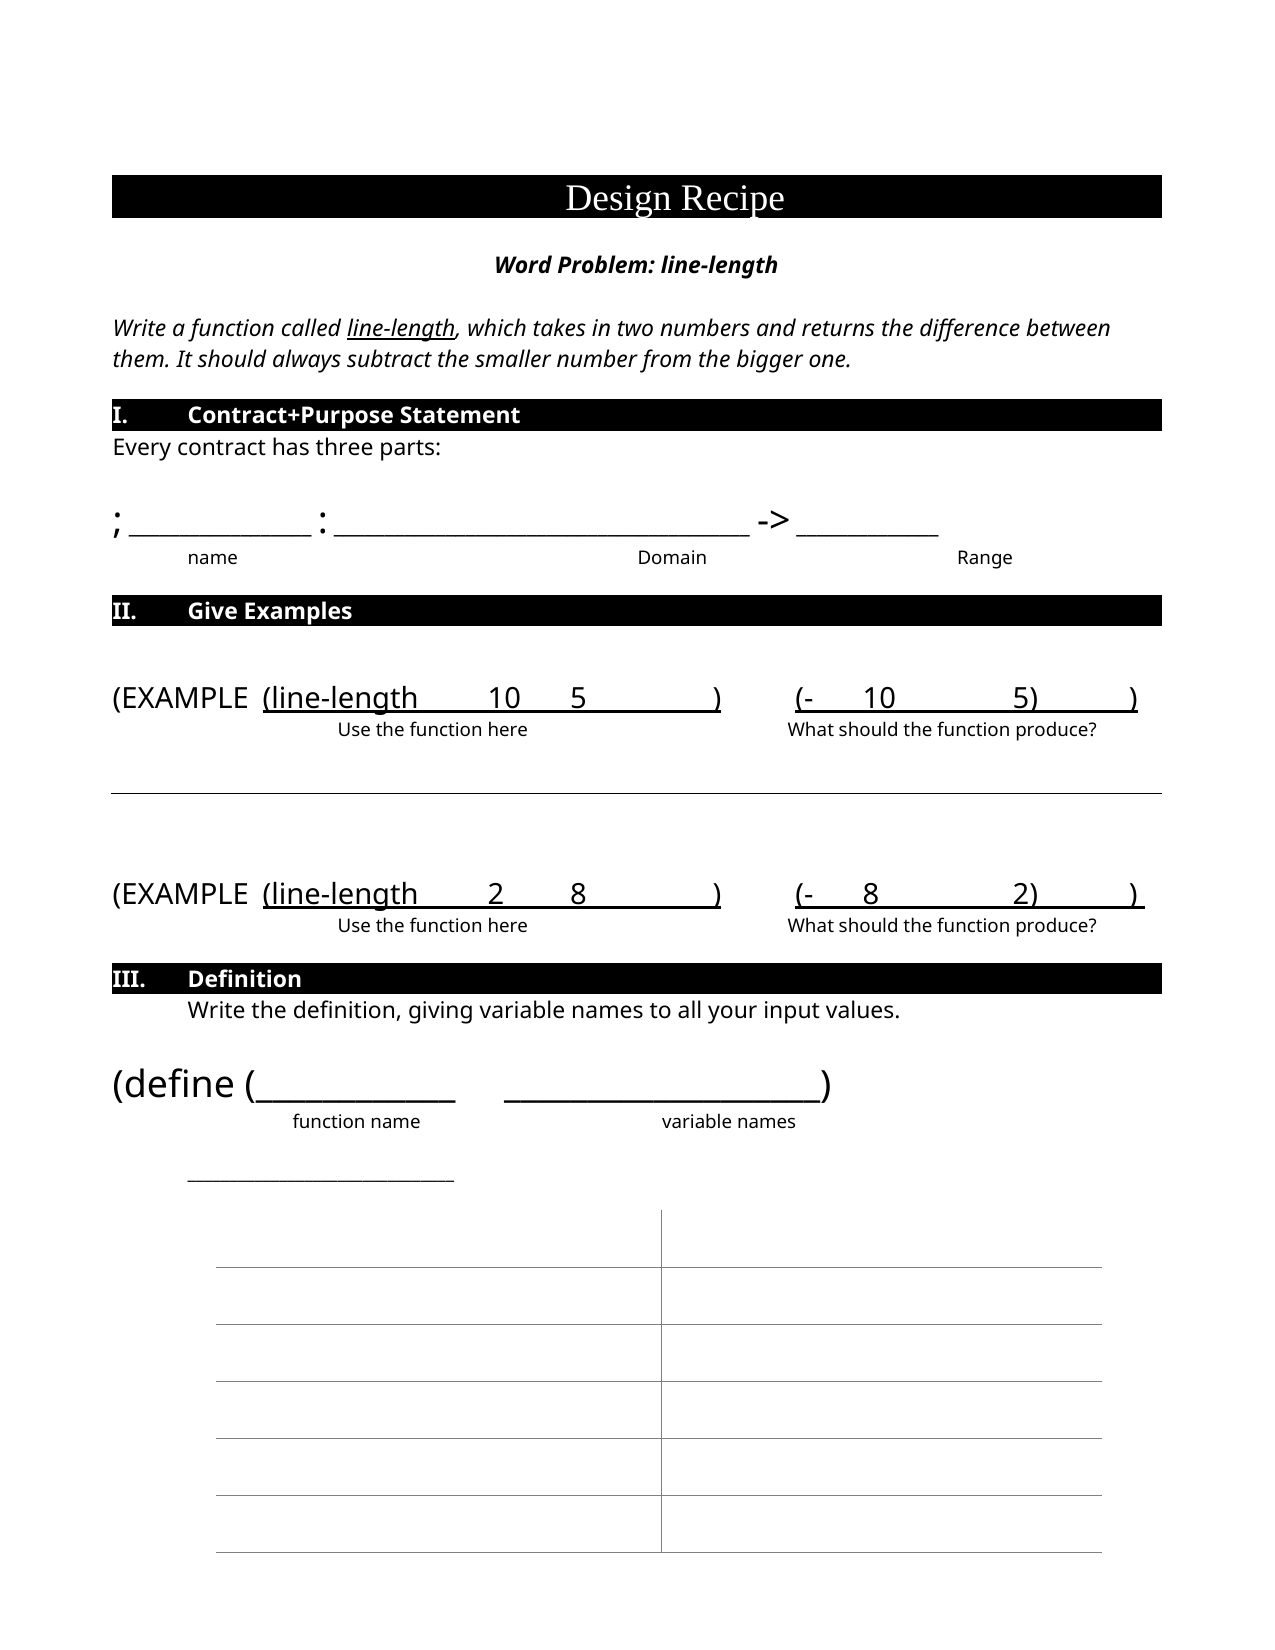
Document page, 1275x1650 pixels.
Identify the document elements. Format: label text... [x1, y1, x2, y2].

text function name variable names [112, 1108, 1162, 1133]
list Write the definition, giving variable names to all your input values. [150, 994, 1162, 1026]
subtitle Give Examples [112, 595, 1162, 626]
table_cell [662, 1268, 1102, 1324]
subtitle Design Recipe [112, 175, 1162, 218]
text Use the function here What should the function produce? [112, 717, 1162, 742]
table_cell [662, 1496, 1102, 1552]
text (define (____________ ___________________) [112, 1057, 1162, 1108]
text Word Problem: line-length [112, 249, 1162, 281]
table_header [216, 1210, 661, 1267]
text Write a function called line-length, which takes in two numbers and returns the difference between them. It should always subtract the smaller number from the bigger one. [112, 312, 1162, 374]
table_cell [662, 1382, 1102, 1438]
text (EXAMPLE (line-length 2 8 ) (- 8 2) ) [112, 873, 1162, 913]
table_cell [662, 1325, 1102, 1381]
subtitle Definition [112, 963, 1162, 994]
text (EXAMPLE (line-length 10 5 ) (- 10 5) ) [112, 677, 1162, 717]
text Every contract has three parts: [112, 431, 1162, 462]
text Use the function here What should the function produce? [112, 913, 1162, 938]
table_header [662, 1210, 1102, 1267]
text name Domain Range [112, 544, 1162, 570]
table_cell [216, 1496, 661, 1552]
table_cell [216, 1268, 661, 1324]
table_cell [216, 1382, 661, 1438]
table_cell [662, 1439, 1102, 1495]
text ________________________________ [112, 1159, 1162, 1184]
table_cell [216, 1439, 661, 1495]
subtitle Contract+Purpose Statement [112, 399, 1162, 431]
text ; __________________ : _________________________________________ -> ______________ [112, 493, 1162, 544]
table_cell [216, 1325, 661, 1381]
